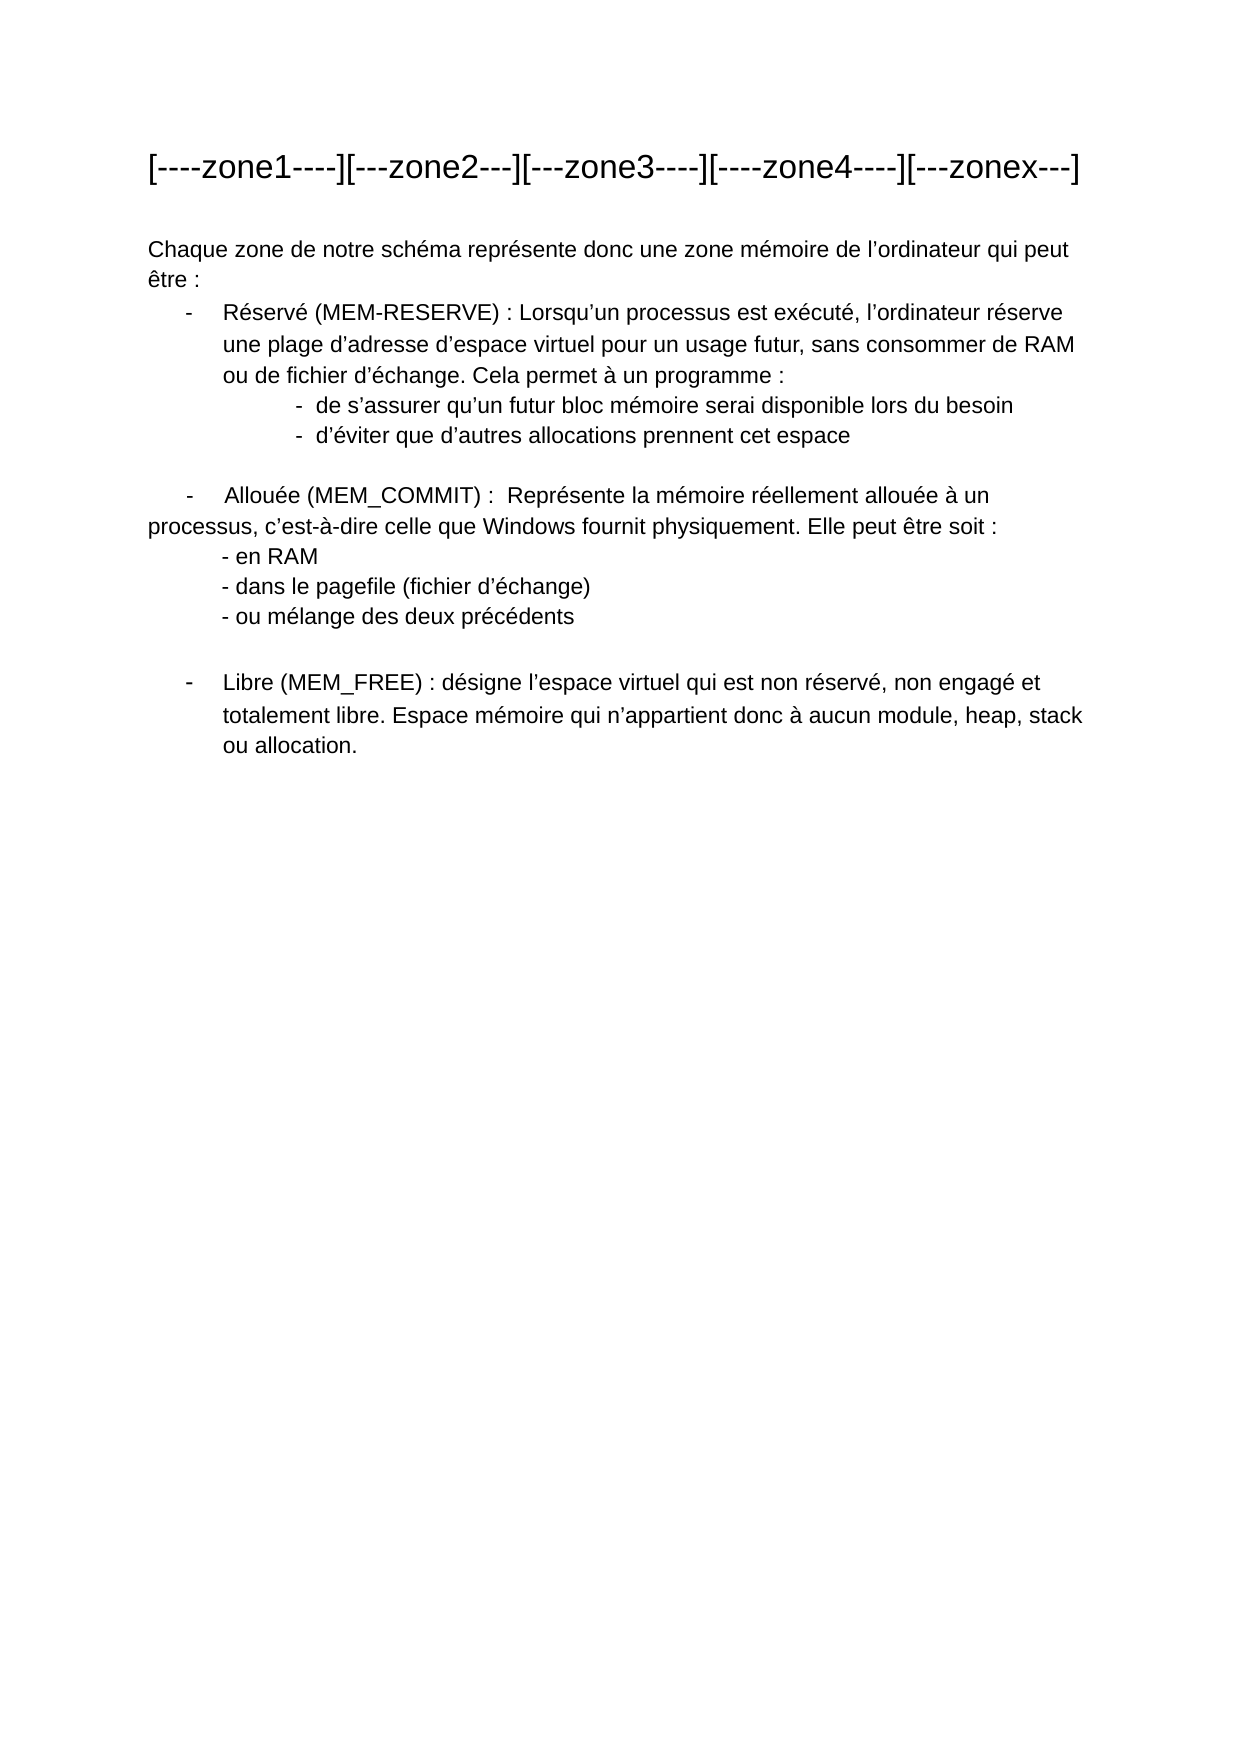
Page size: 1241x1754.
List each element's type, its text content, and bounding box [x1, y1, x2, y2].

text - de s’assurer qu’un futur bloc mémoire serai disponible lors du besoin [259, 392, 1093, 418]
text - ou mélange des deux précédents [148, 603, 1093, 630]
text - d’éviter que d’autres allocations prennent cet espace [259, 422, 1093, 448]
list Libre (MEM_FREE) : désigne l’espace virtuel qui est non réservé, non engagé et totalement libre. Espace mémoire qui n’appartient donc à aucun module, heap, stack ou allocation. [185, 664, 1093, 758]
text - Allouée (MEM_COMMIT) : Représente la mémoire réellement allouée à un processus, c’est-à-dire celle que Windows fournit physiquement. Elle peut être soit : [148, 482, 1093, 539]
text [----zone1----][---zone2---][---zone3----][----zone4----][---zonex---] [148, 148, 1093, 186]
text Chaque zone de notre schéma représente donc une zone mémoire de l’ordinateur qui peut être : [148, 236, 1093, 292]
text - dans le pagefile (fichier d’échange) [148, 573, 1093, 599]
text - en RAM [148, 543, 1093, 569]
list Réservé (MEM-RESERVE) : Lorsqu’un processus est exécuté, l’ordinateur réserve une plage d’adresse d’espace virtuel pour un usage futur, sans consommer de RAM ou de fichier d’échange. Cela permet à un programme : [185, 296, 1093, 388]
